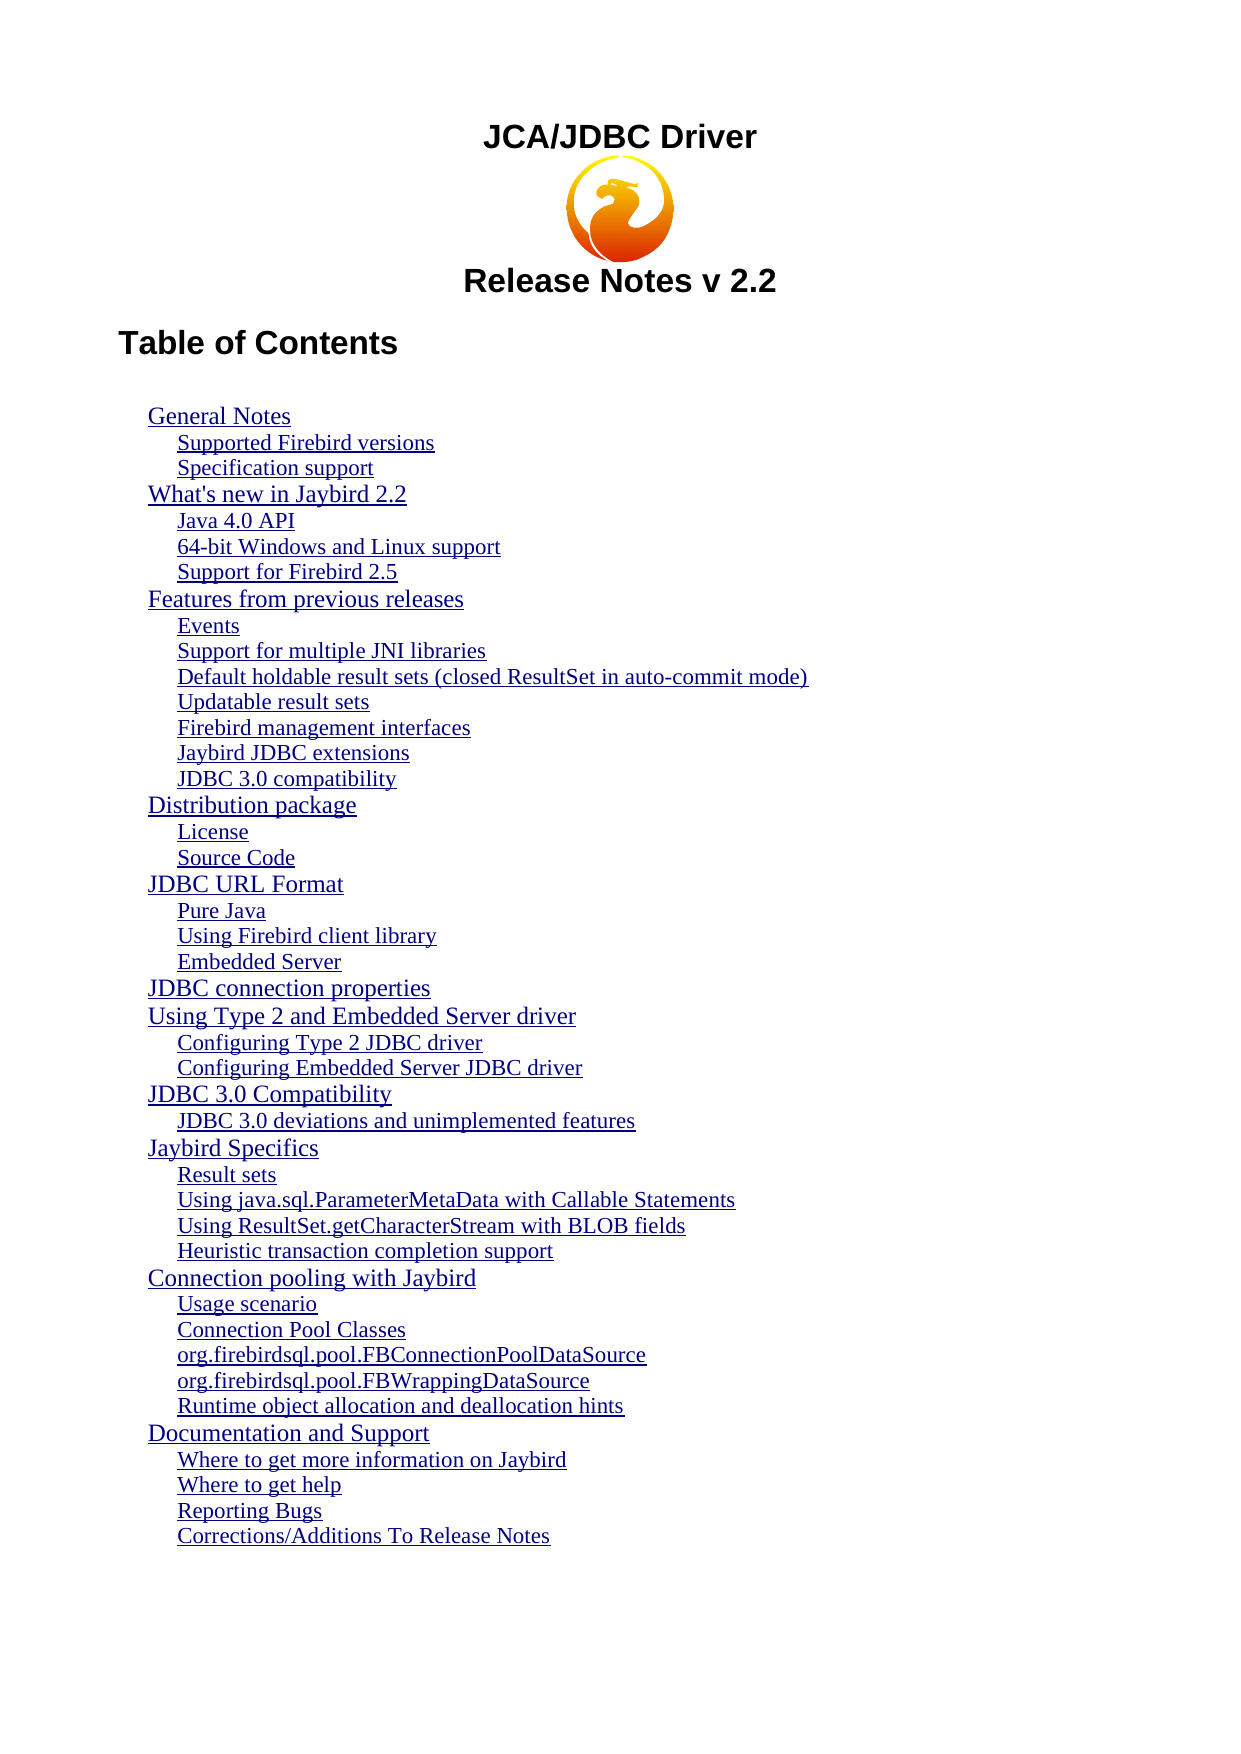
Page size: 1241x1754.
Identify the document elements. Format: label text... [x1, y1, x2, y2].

text Result sets [177, 1162, 1122, 1187]
text Support for multiple JNI libraries [177, 638, 1122, 663]
text Corrections/Additions To Release Notes [177, 1523, 1122, 1549]
text Support for Firebird 2.5 [177, 559, 1122, 585]
text Supported Firebird versions [177, 429, 1122, 455]
text JDBC 3.0 Compatibility [148, 1081, 1122, 1108]
text Using java.sql.ParameterMetaData with Callable Statements [177, 1187, 1122, 1213]
text Default holdable result sets (closed ResultSet in auto-commit mode) [177, 663, 1122, 689]
text Configuring Type 2 JDBC driver [177, 1029, 1122, 1055]
text 64-bit Windows and Linux support [177, 534, 1122, 559]
text Features from previous releases [148, 585, 1122, 612]
text Java 4.0 API [177, 508, 1122, 534]
text Pure Java [177, 898, 1122, 923]
text Heuristic transaction completion support [177, 1238, 1122, 1264]
text Source Code [177, 844, 1122, 870]
text Runtime object allocation and deallocation hints [177, 1393, 1122, 1419]
text Jaybird JDBC extensions [177, 740, 1122, 766]
text Using ResultSet.getCharacterStream with BLOB fields [177, 1213, 1122, 1238]
text Specification support [177, 455, 1122, 481]
text Usage scenario [177, 1291, 1122, 1317]
text JDBC 3.0 deviations and unimplemented features [177, 1108, 1122, 1134]
text Jaybird Specifics [148, 1134, 1122, 1162]
subtitle JCA/JDBC Driver Release Notes v 2.2 [118, 118, 1122, 299]
text Documentation and Support [148, 1419, 1122, 1447]
text Distribution package [148, 791, 1122, 819]
text Where to get more information on Jaybird [177, 1447, 1122, 1472]
text Firebird management interfaces [177, 714, 1122, 740]
text Using Firebird client library [177, 923, 1122, 949]
text org.firebirdsql.pool.FBConnectionPoolDataSource [177, 1342, 1122, 1368]
text JDBC connection properties [148, 974, 1122, 1002]
text Reporting Bugs [177, 1498, 1122, 1523]
text Configuring Embedded Server JDBC driver [177, 1055, 1122, 1081]
text Where to get help [177, 1472, 1122, 1498]
text What's new in Jaybird 2.2 [148, 481, 1122, 508]
text License [177, 819, 1122, 844]
text General Notes [148, 402, 1122, 429]
subtitle Table of Contents [118, 324, 1122, 362]
text org.firebirdsql.pool.FBWrappingDataSource [177, 1368, 1122, 1393]
text Connection Pool Classes [177, 1317, 1122, 1342]
text Using Type 2 and Embedded Server driver [148, 1002, 1122, 1029]
text Connection pooling with Jaybird [148, 1264, 1122, 1291]
text Updatable result sets [177, 689, 1122, 714]
text Embedded Server [177, 949, 1122, 974]
text JDBC URL Format [148, 870, 1122, 898]
text JDBC 3.0 compatibility [177, 766, 1122, 791]
text Events [177, 612, 1122, 638]
